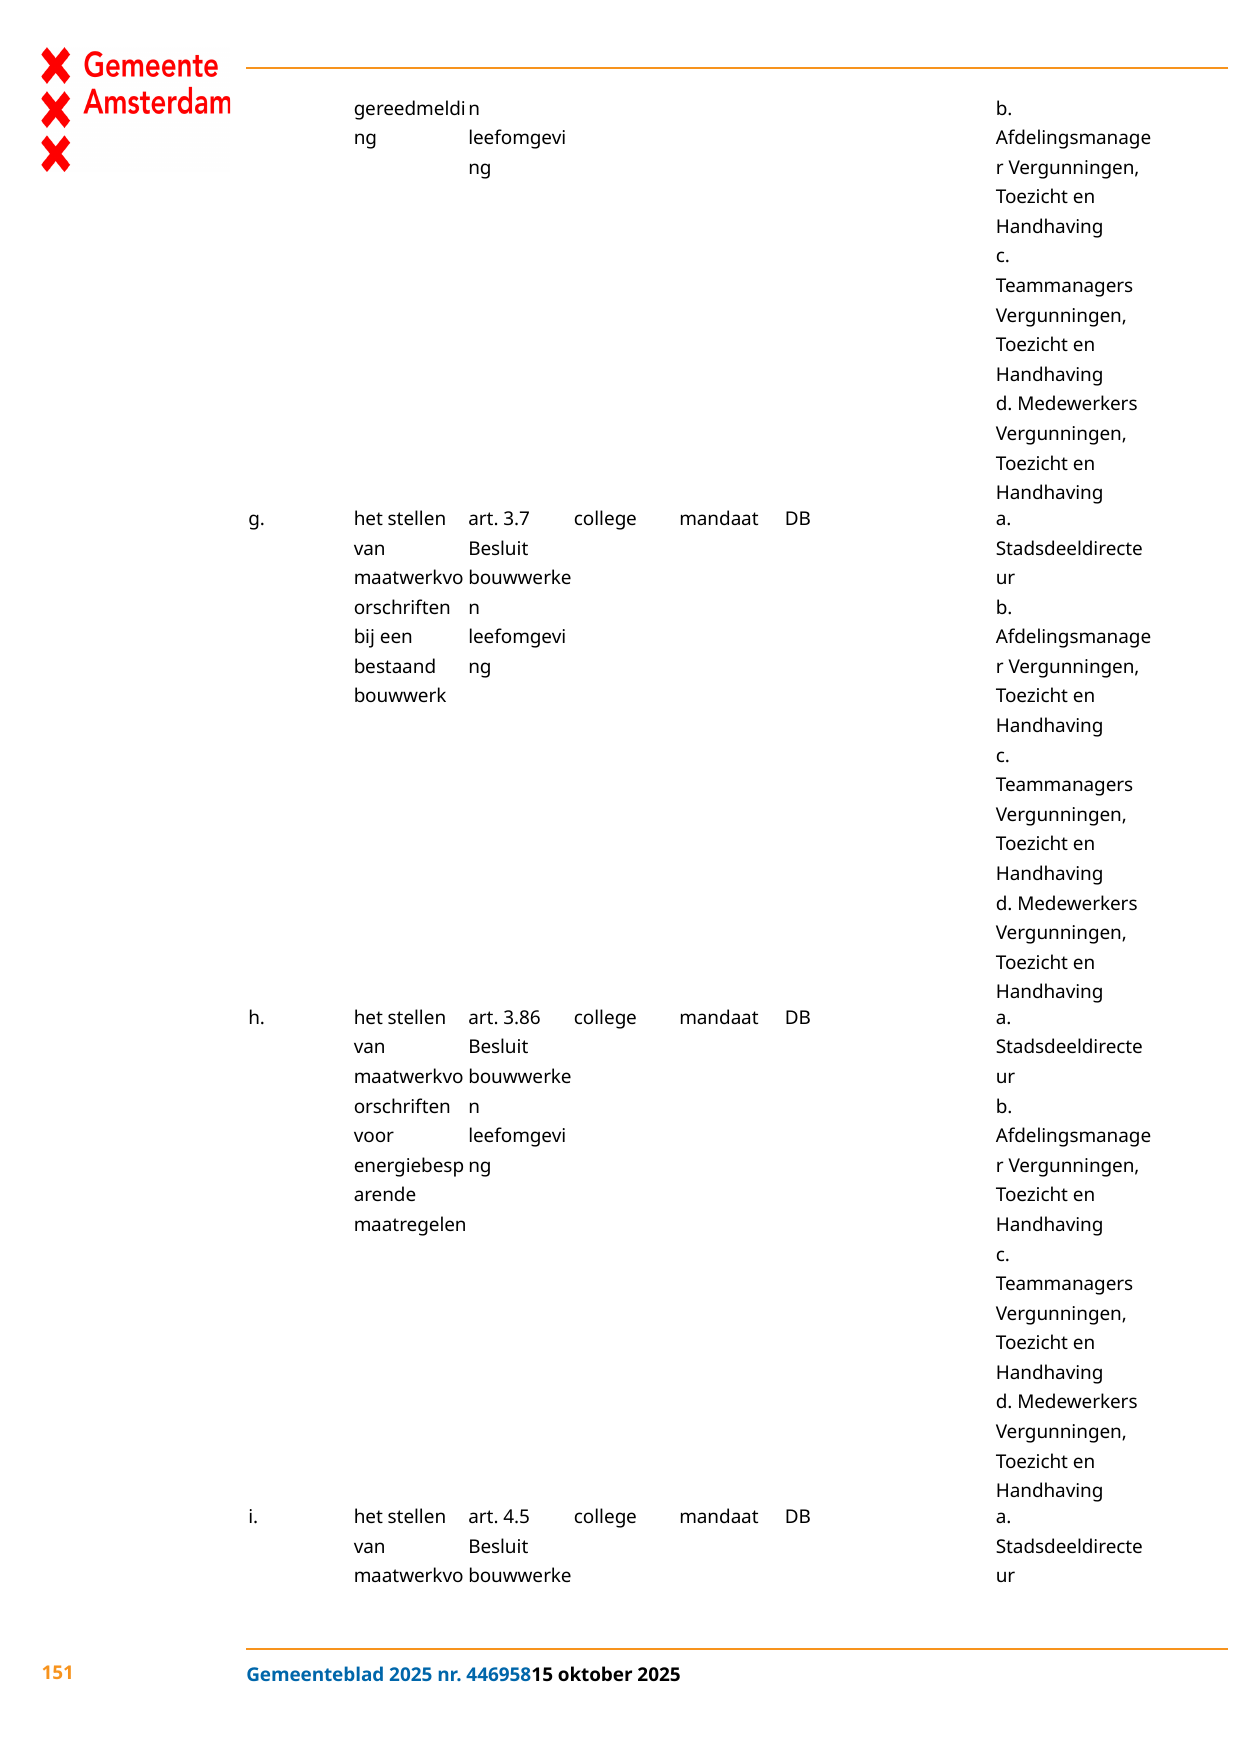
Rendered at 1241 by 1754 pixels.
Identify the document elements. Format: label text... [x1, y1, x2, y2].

table_cell het stellen van maatwerkvo [354, 1503, 468, 1588]
table_cell het stellen van maatwerkvoorschriften bij een bestaand bouwwerk [354, 505, 468, 1004]
table_cell b. Afdelingsmanager Vergunningen, Toezicht en Handhaving c. Teammanagers Vergunningen, Toezicht en Handhaving d. Medewerkers Vergunningen, Toezicht en Handhaving [996, 95, 1152, 505]
table_cell n leefomgeving [468, 95, 574, 505]
table_cell g. [248, 505, 353, 1004]
table_cell [890, 1004, 996, 1503]
table_cell mandaat [679, 1004, 784, 1503]
table_cell a. Stadsdeeldirecteur b. Afdelingsmanager Vergunningen, Toezicht en Handhaving c. Teammanagers Vergunningen, Toezicht en Handhaving d. Medewerkers Vergunningen, Toezicht en Handhaving [996, 505, 1152, 1004]
picture [41, 47, 231, 172]
table_cell DB [785, 505, 890, 1004]
table_cell het stellen van maatwerkvoorschriften voor energiebesparende maatregelen [354, 1004, 468, 1503]
table_cell art. 3.86 Besluit bouwwerken leefomgeving [468, 1004, 574, 1503]
table_cell a. Stadsdeeldirecteur [996, 1503, 1152, 1588]
table_cell college [574, 1004, 679, 1503]
table_cell college [574, 505, 679, 1004]
table_cell college [574, 1503, 679, 1588]
table_cell [679, 95, 784, 505]
table_cell art. 3.7 Besluit bouwwerken leefomgeving [468, 505, 574, 1004]
table_cell i. [248, 1503, 353, 1588]
table_cell a. Stadsdeeldirecteur b. Afdelingsmanager Vergunningen, Toezicht en Handhaving c. Teammanagers Vergunningen, Toezicht en Handhaving d. Medewerkers Vergunningen, Toezicht en Handhaving [996, 1004, 1152, 1503]
table_cell art. 4.5 Besluit bouwwerke [468, 1503, 574, 1588]
table_cell [574, 95, 679, 505]
table_cell DB [785, 1004, 890, 1503]
table_cell DB [785, 1503, 890, 1588]
table_cell h. [248, 1004, 353, 1503]
table_cell [890, 95, 996, 505]
table_cell [890, 1503, 996, 1588]
table_cell mandaat [679, 1503, 784, 1588]
table_cell [785, 95, 890, 505]
table_cell mandaat [679, 505, 784, 1004]
table_cell [248, 95, 353, 505]
table_cell [890, 505, 996, 1004]
table_cell gereedmelding [354, 95, 468, 505]
